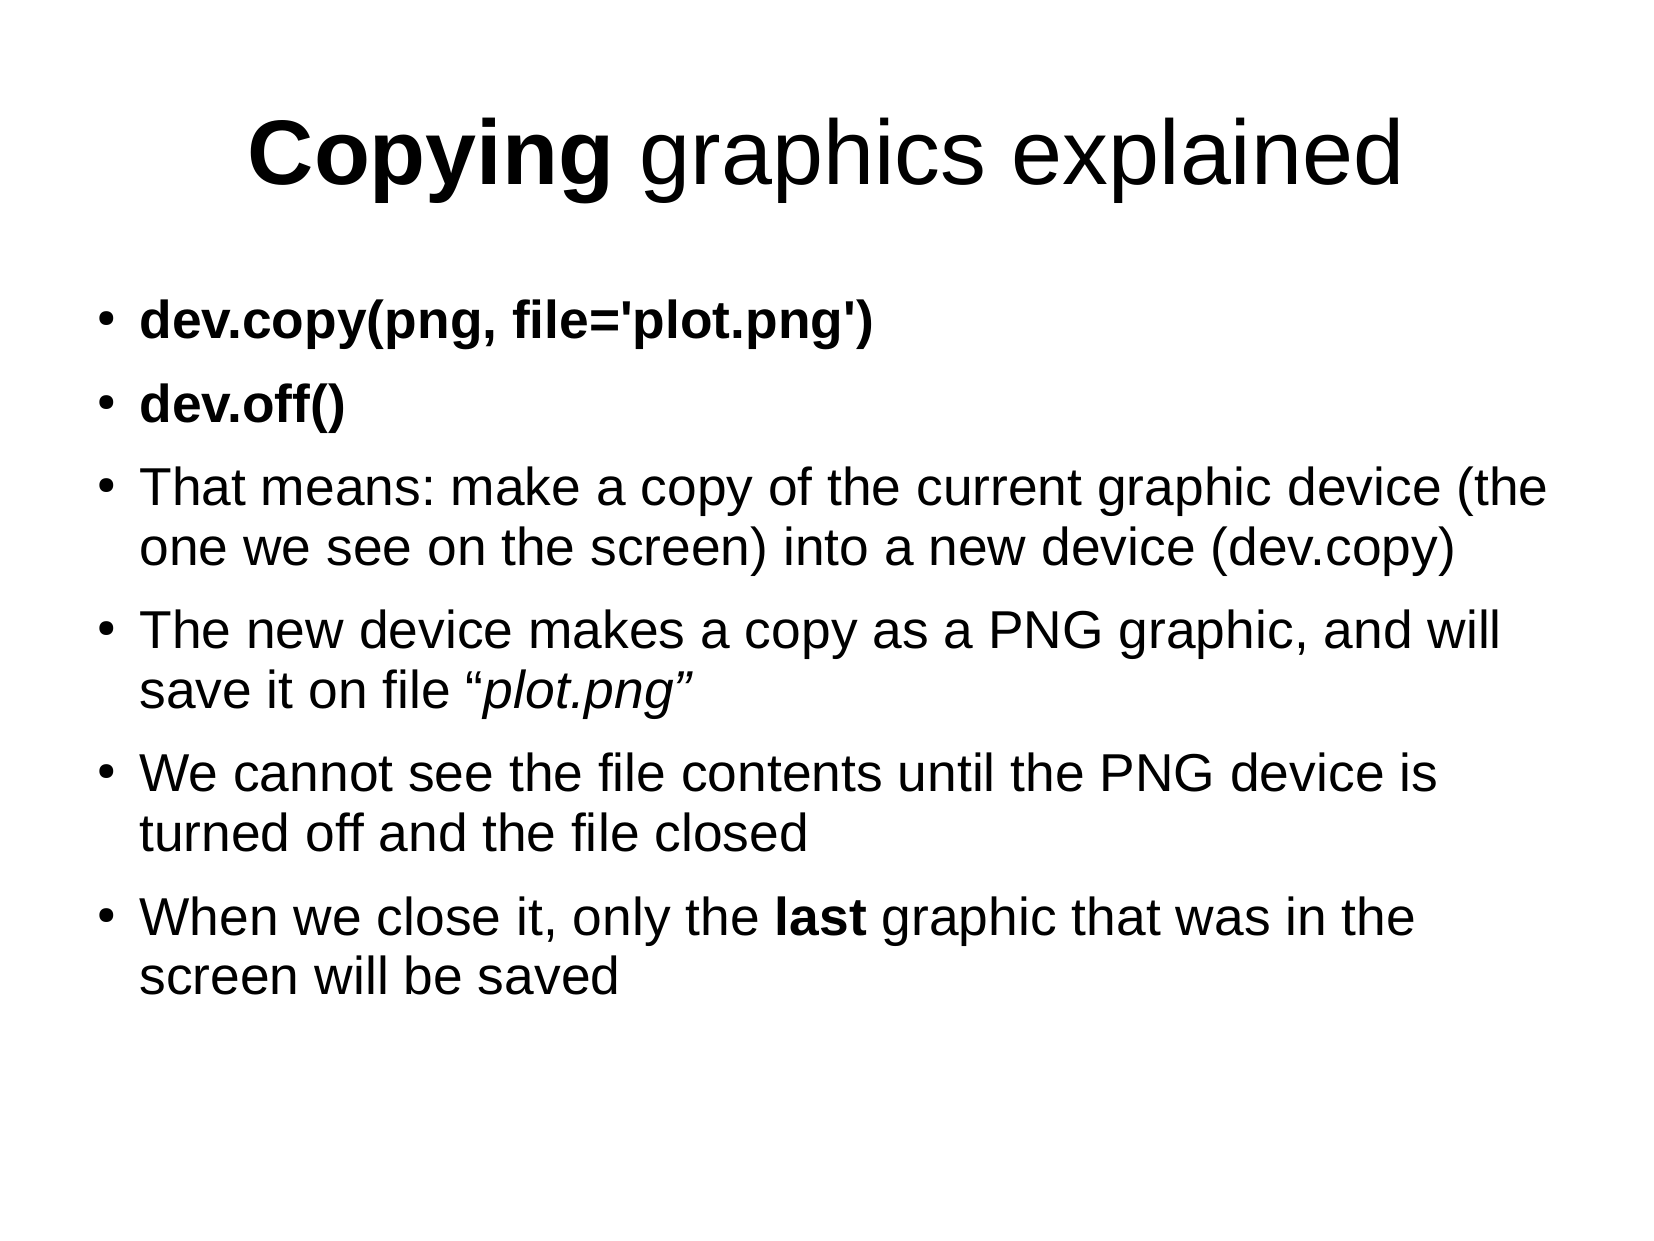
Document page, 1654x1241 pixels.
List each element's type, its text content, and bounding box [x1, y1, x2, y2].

title Copying graphics explained [82, 49, 1571, 257]
list dev.copy(png, file='plot.png') dev.off() That means: make a copy of the current graphic device (the one we see on the screen) into a new device (dev.copy) The new device makes a copy as a PNG graphic, and will save it on file “plot.png” We cannot see the file contents until the PNG device is turned off and the file closed When we close it, only the last graphic that was in the screen will be saved [82, 290, 1571, 1010]
